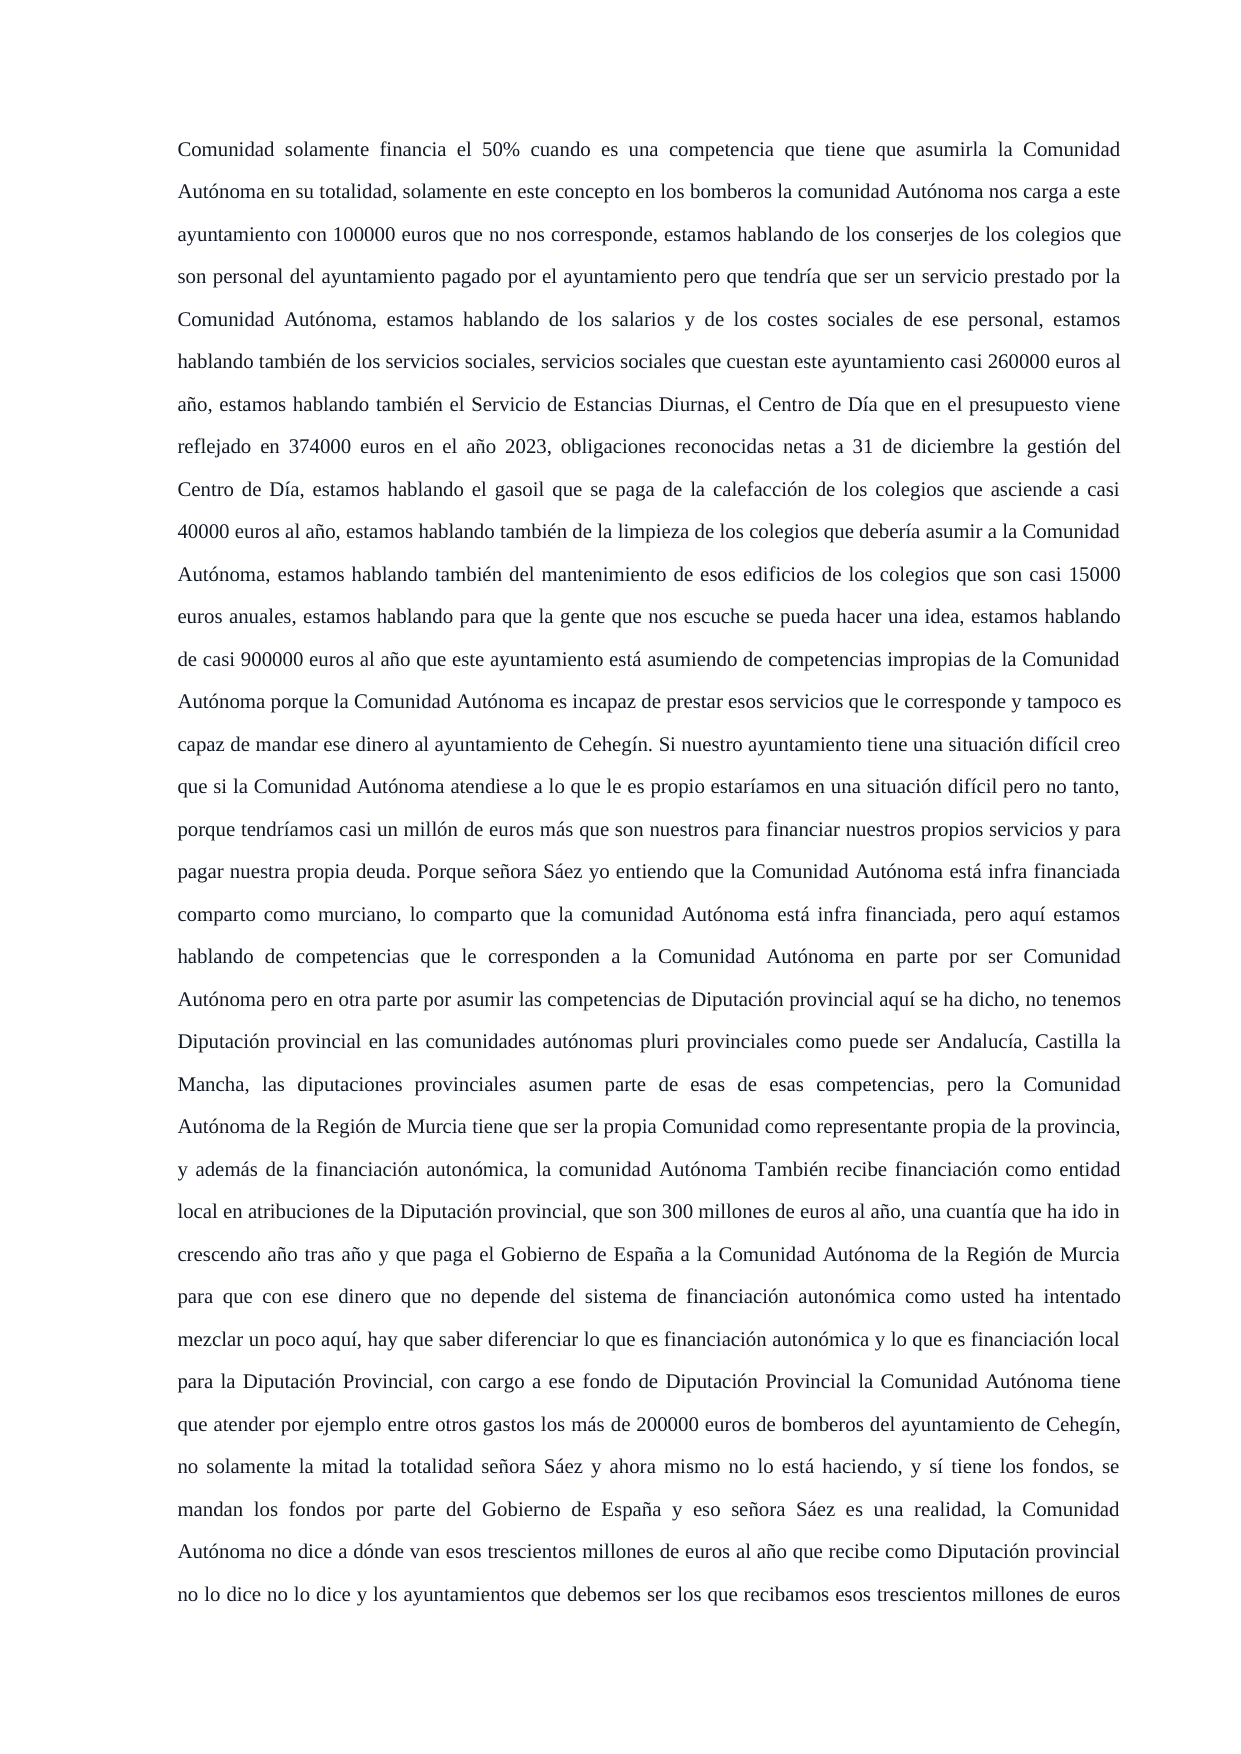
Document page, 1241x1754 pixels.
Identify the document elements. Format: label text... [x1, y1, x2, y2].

text Comunidad solamente financia el 50% cuando es una competencia que tiene que asumirla la Comunidad Autónoma en su totalidad, solamente en este concepto en los bomberos la comunidad Autónoma nos carga a este ayuntamiento con 100000 euros que no nos corresponde, estamos hablando de los conserjes de los colegios que son personal del ayuntamiento pagado por el ayuntamiento pero que tendría que ser un servicio prestado por la Comunidad Autónoma, estamos hablando de los salarios y de los costes sociales de ese personal, estamos hablando también de los servicios sociales, servicios sociales que cuestan este ayuntamiento casi 260000 euros al año, estamos hablando también el Servicio de Estancias Diurnas, el Centro de Día que en el presupuesto viene reflejado en 374000 euros en el año 2023, obligaciones reconocidas netas a 31 de diciembre la gestión del Centro de Día, estamos hablando el gasoil que se paga de la calefacción de los colegios que asciende a casi 40000 euros al año, estamos hablando también de la limpieza de los colegios que debería asumir a la Comunidad Autónoma, estamos hablando también del mantenimiento de esos edificios de los colegios que son casi 15000 euros anuales, estamos hablando para que la gente que nos escuche se pueda hacer una idea, estamos hablando de casi 900000 euros al año que este ayuntamiento está asumiendo de competencias impropias de la Comunidad Autónoma porque la Comunidad Autónoma es incapaz de prestar esos servicios que le corresponde y tampoco es capaz de mandar ese dinero al ayuntamiento de Cehegín. Si nuestro ayuntamiento tiene una situación difícil creo que si la Comunidad Autónoma atendiese a lo que le es propio estaríamos en una situación difícil pero no tanto, porque tendríamos casi un millón de euros más que son nuestros para financiar nuestros propios servicios y para pagar nuestra propia deuda. Porque señora Sáez yo entiendo que la Comunidad Autónoma está infra financiada comparto como murciano, lo comparto que la comunidad Autónoma está infra financiada, pero aquí estamos hablando de competencias que le corresponden a la Comunidad Autónoma en parte por ser Comunidad Autónoma pero en otra parte por asumir las competencias de Diputación provincial aquí se ha dicho, no tenemos Diputación provincial en las comunidades autónomas pluri provinciales como puede ser Andalucía, Castilla la Mancha, las diputaciones provinciales asumen parte de esas de esas competencias, pero la Comunidad Autónoma de la Región de Murcia tiene que ser la propia Comunidad como representante propia de la provincia, y además de la financiación autonómica, la comunidad Autónoma También recibe financiación como entidad local en atribuciones de la Diputación provincial, que son 300 millones de euros al año, una cuantía que ha ido in crescendo año tras año y que paga el Gobierno de España a la Comunidad Autónoma de la Región de Murcia para que con ese dinero que no depende del sistema de financiación autonómica como usted ha intentado mezclar un poco aquí, hay que saber diferenciar lo que es financiación autonómica y lo que es financiación local para la Diputación Provincial, con cargo a ese fondo de Diputación Provincial la Comunidad Autónoma tiene que atender por ejemplo entre otros gastos los más de 200000 euros de bomberos del ayuntamiento de Cehegín, no solamente la mitad la totalidad señora Sáez y ahora mismo no lo está haciendo, y sí tiene los fondos, se mandan los fondos por parte del Gobierno de España y eso señora Sáez es una realidad, la Comunidad Autónoma no dice a dónde van esos trescientos millones de euros al año que recibe como Diputación provincial no lo dice no lo dice y los ayuntamientos que debemos ser los que recibamos esos trescientos millones de euros [177, 118, 1122, 1606]
